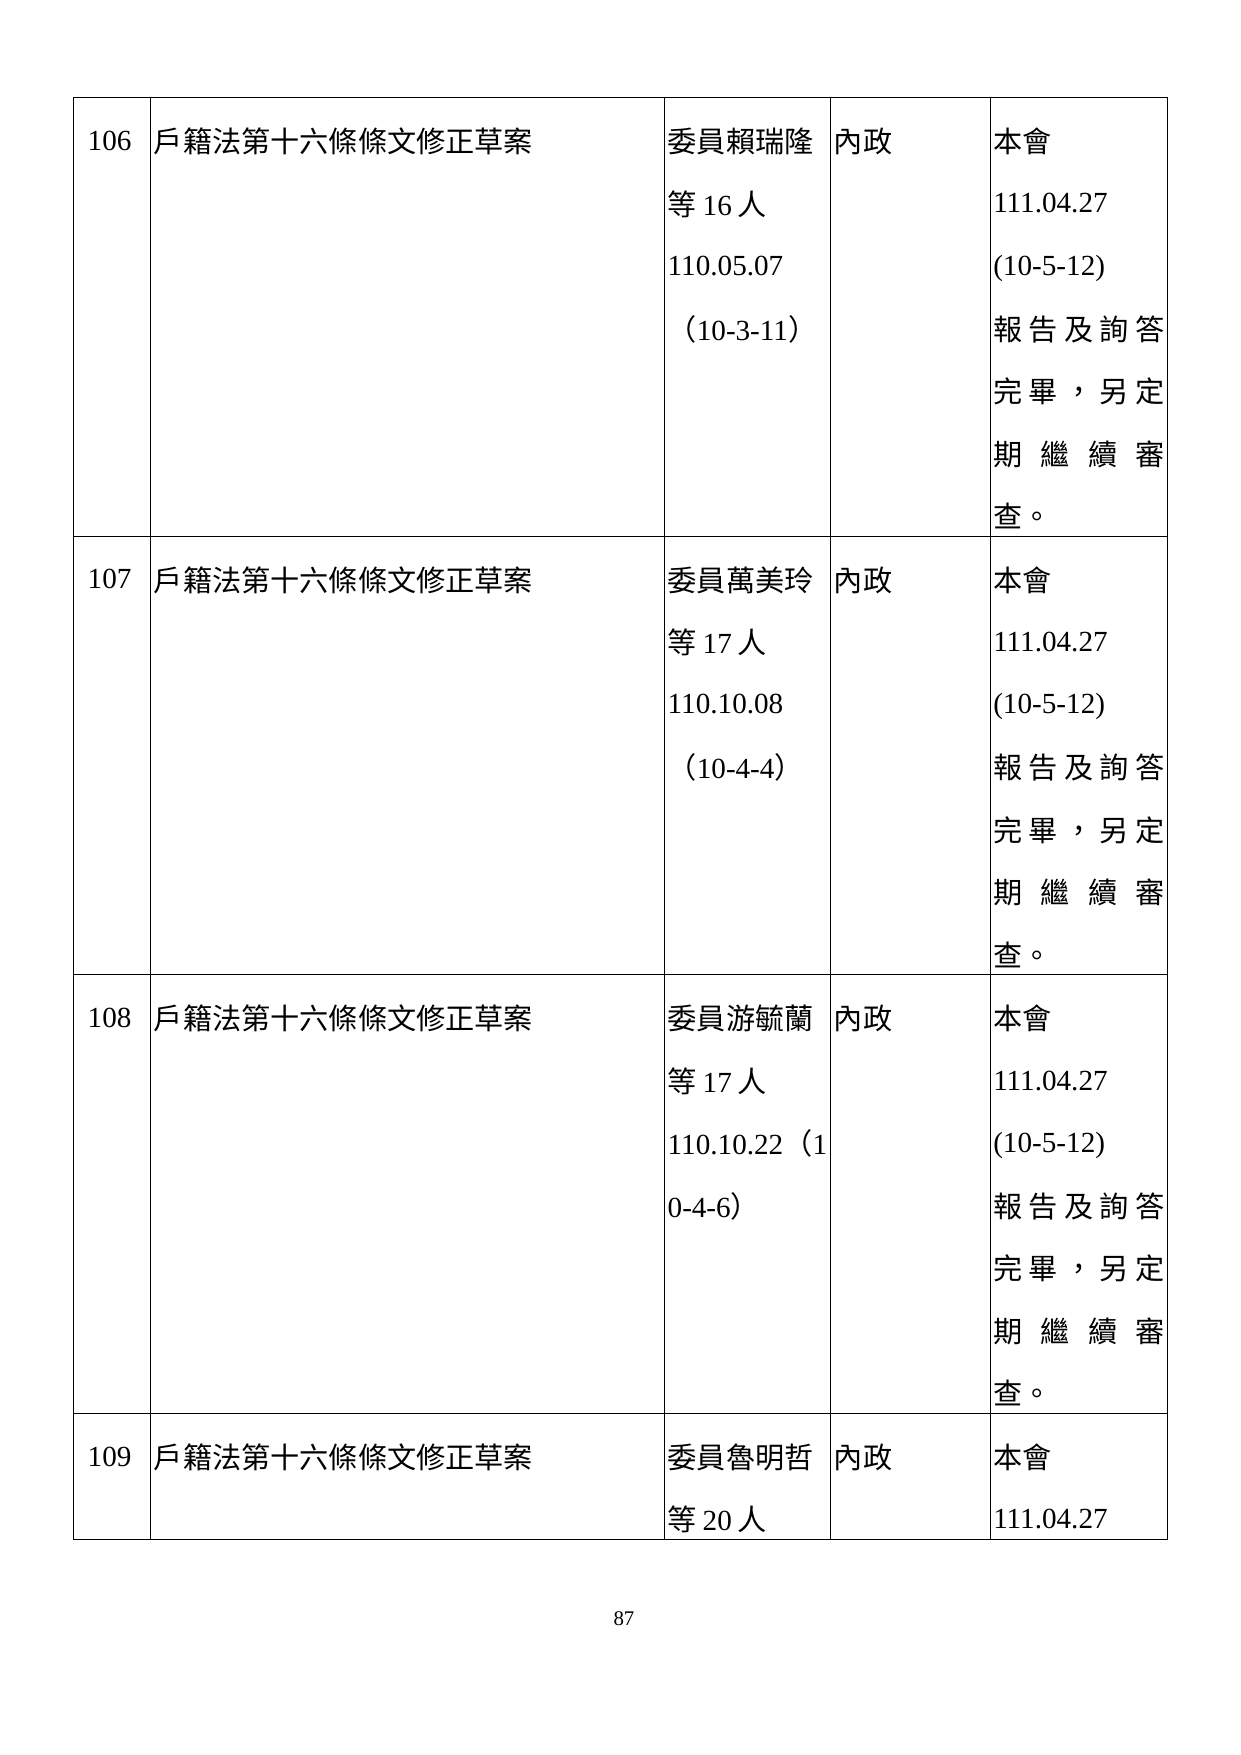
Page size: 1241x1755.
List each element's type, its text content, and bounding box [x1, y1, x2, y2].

table_cell 內政 [831, 537, 990, 974]
table_cell 戶籍法第十六條條文修正草案 [151, 98, 664, 536]
table_cell [74, 537, 150, 974]
table_cell [74, 1414, 150, 1539]
table_cell 本會 111.04.27 (10-5-12) 報告及詢答完畢，另定期繼續審查。 [991, 537, 1167, 974]
table_cell 本會 111.04.27 (10-5-12) 報告及詢答完畢，另定期繼續審查。 [991, 975, 1167, 1413]
table_cell 戶籍法第十六條條文修正草案 [151, 975, 664, 1413]
table_cell [74, 98, 150, 536]
table_cell 內政 [831, 1414, 990, 1539]
table_cell 本會 111.04.27 (10-5-12) 報告及詢答完畢，另定期繼續審查。 [991, 98, 1167, 536]
table_cell 委員游毓蘭等17人 110.10.22（10-4-6） [665, 975, 830, 1413]
table_cell [74, 975, 150, 1413]
table_cell 內政 [831, 975, 990, 1413]
table_cell 委員賴瑞隆等16人 110.05.07 （10-3-11） [665, 98, 830, 536]
table_cell 內政 [831, 98, 990, 536]
table_cell 本會 111.04.27 [991, 1414, 1167, 1539]
table_cell 戶籍法第十六條條文修正草案 [151, 537, 664, 974]
table_cell 委員萬美玲等17人 110.10.08 （10-4-4） [665, 537, 830, 974]
table_cell 戶籍法第十六條條文修正草案 [151, 1414, 664, 1539]
table_cell 委員魯明哲等20人 [665, 1414, 830, 1539]
